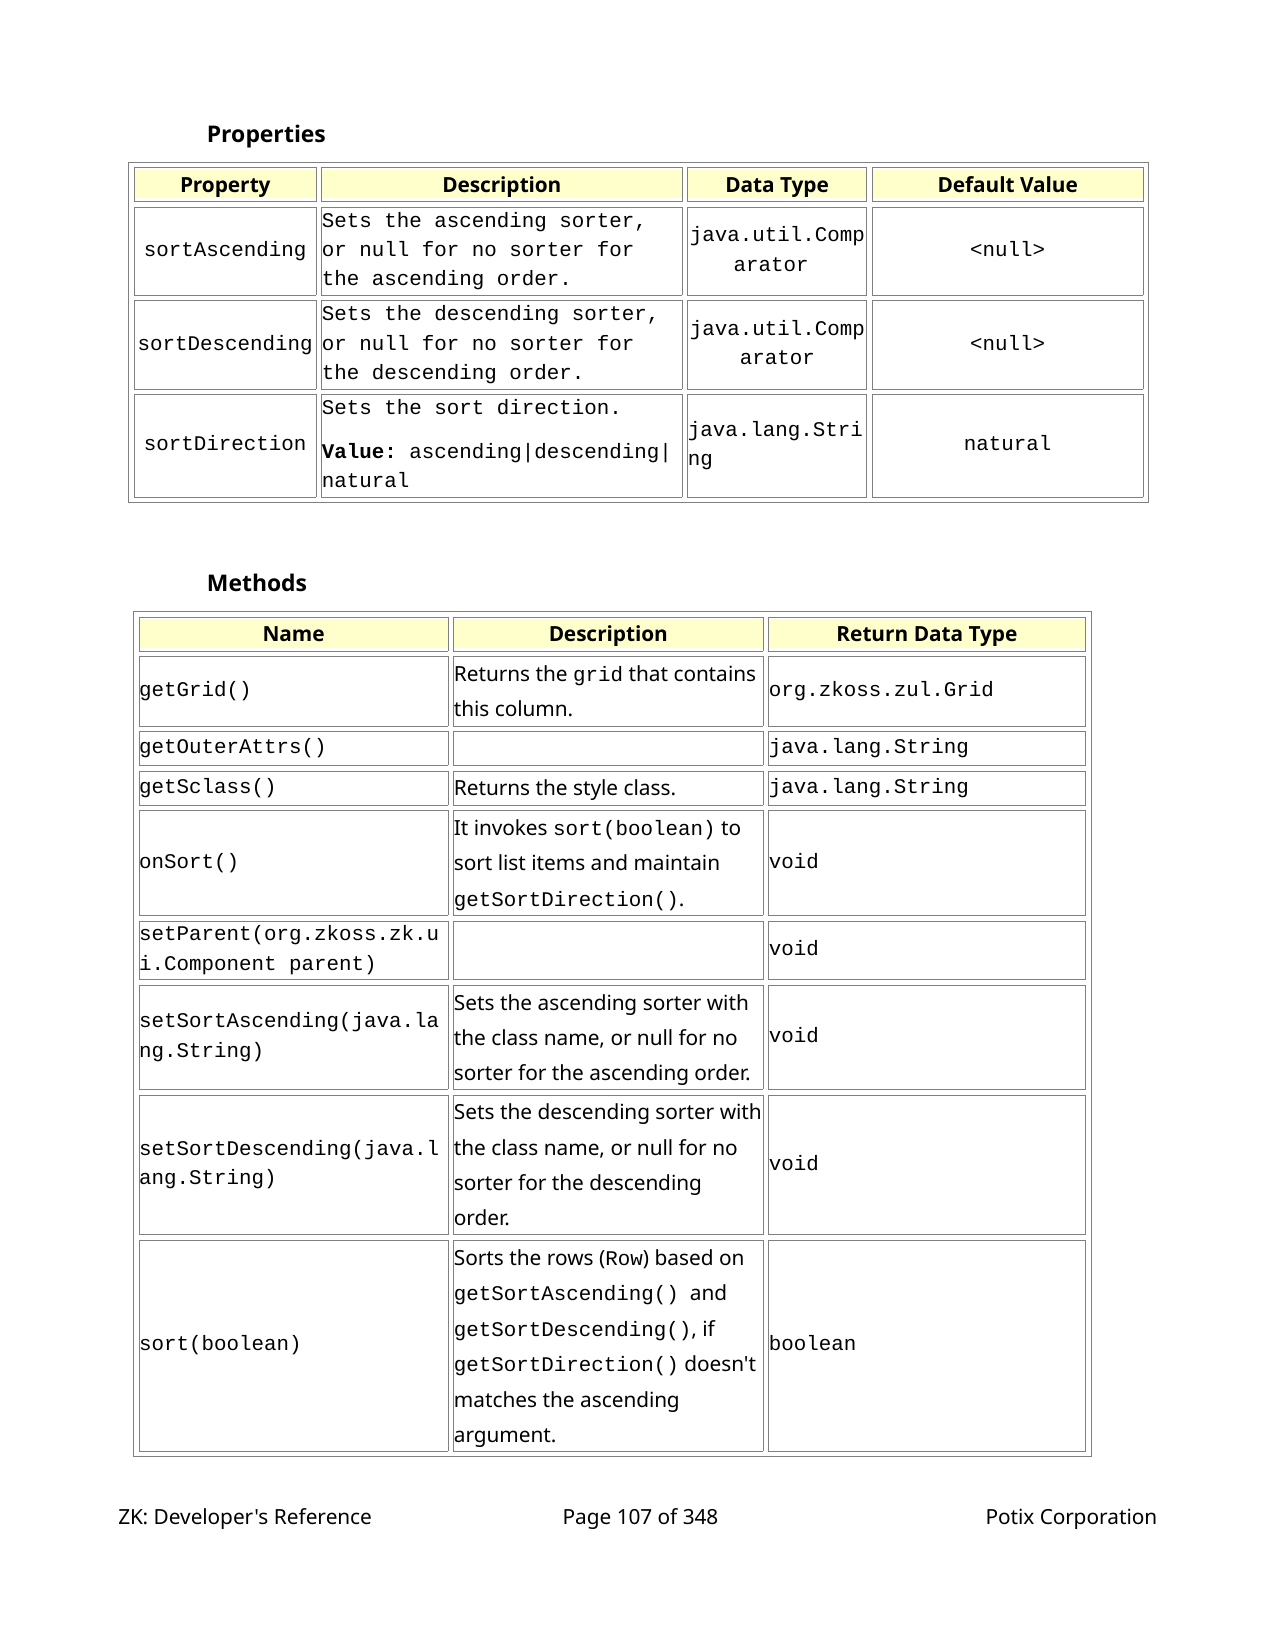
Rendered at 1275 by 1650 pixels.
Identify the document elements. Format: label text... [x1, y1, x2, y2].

table_cell onSort() [136, 805, 451, 915]
table_cell Sets the ascending sorter with the class name, or null for no sorter for the ascending order. [451, 979, 766, 1089]
table_cell void [766, 805, 1088, 915]
table_header Description [451, 612, 766, 651]
table_cell [454, 732, 763, 765]
table_cell java.lang.String [766, 765, 1088, 804]
table_cell It invokes sort(boolean) to sort list items and maintain getSortDirection(). [451, 805, 766, 915]
table_cell sortAscending [131, 201, 319, 295]
subtitle Properties [207, 118, 1157, 149]
table_cell setParent(org.zkoss.zk.ui.Component parent) [136, 915, 451, 979]
table_cell Returns the style class. [451, 765, 766, 804]
table_cell void [766, 979, 1088, 1089]
table_header Property [131, 163, 319, 201]
table_cell java.util.Comparator [685, 295, 869, 388]
table_cell getOuterAttrs() [136, 726, 451, 765]
table_cell void [766, 1089, 1088, 1234]
table_header Data Type [685, 163, 869, 201]
table_cell Returns the grid that contains this column. [451, 651, 766, 726]
table_cell natural [869, 389, 1146, 497]
table_cell java.lang.String [685, 389, 869, 497]
table_cell java.lang.String [766, 726, 1088, 765]
table_cell sortDirection [131, 389, 319, 497]
table_cell org.zkoss.zul.Grid [766, 651, 1088, 726]
table_cell Sets the descending sorter, or null for no sorter for the descending order. [319, 295, 685, 388]
table_cell <null> [869, 201, 1146, 295]
table_cell [451, 915, 766, 979]
table_header Default Value [869, 163, 1146, 201]
table_cell Sets the ascending sorter, or null for no sorter for the ascending order. [319, 201, 685, 295]
table_cell java.util.Comparator [685, 201, 869, 295]
table_cell Sets the sort direction. Value: ascending|descending|natural [319, 389, 685, 497]
table_cell [454, 922, 763, 979]
subtitle Methods [207, 567, 1157, 599]
table_cell setSortAscending(java.lang.String) [136, 979, 451, 1089]
table_cell getSclass() [136, 765, 451, 804]
table_header Name [136, 612, 451, 651]
table_cell boolean [766, 1234, 1088, 1451]
table_cell getGrid() [136, 651, 451, 726]
table_cell <null> [869, 295, 1146, 388]
table_cell [451, 726, 766, 765]
table_header Description [319, 163, 685, 201]
table_header Return Data Type [766, 612, 1088, 651]
table_cell setSortDescending(java.lang.String) [136, 1089, 451, 1234]
table_cell void [766, 915, 1088, 979]
table_cell Sorts the rows (Row) based on getSortAscending() and getSortDescending(), if getSortDirection() doesn't matches the ascending argument. [451, 1234, 766, 1451]
table_cell sortDescending [131, 295, 319, 388]
table_cell sort(boolean) [136, 1234, 451, 1451]
table_cell Sets the descending sorter with the class name, or null for no sorter for the descending order. [451, 1089, 766, 1234]
